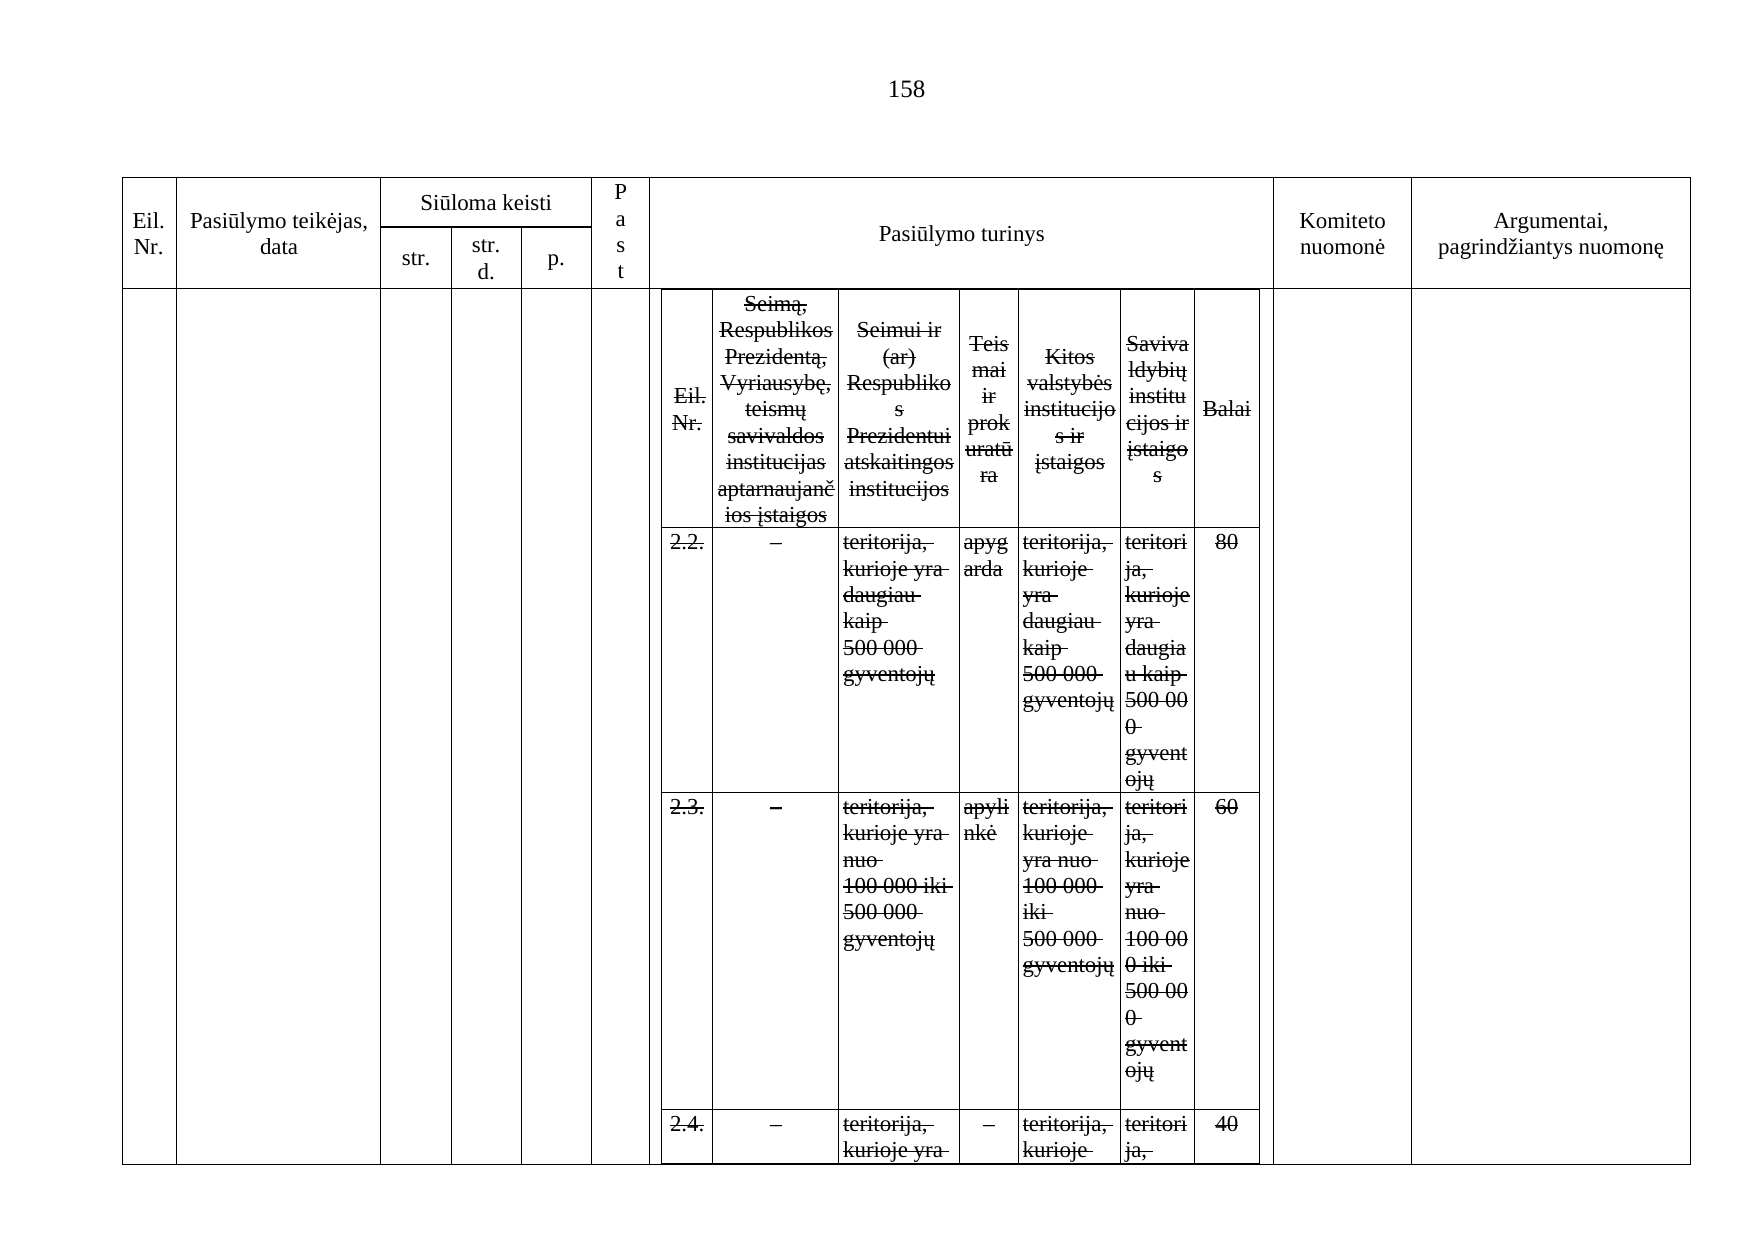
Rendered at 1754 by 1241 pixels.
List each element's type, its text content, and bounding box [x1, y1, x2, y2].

table_cell teritorija, kurioje yra daugiau kaip 500 000 gyventojų [1121, 528, 1194, 792]
table_header Eil. Nr. [123, 178, 176, 288]
table_cell teritorija, kurioje yra daugiau kaip 500 000 gyventojų [1019, 528, 1120, 792]
table_cell 60 [1195, 793, 1259, 1109]
table_cell apygarda [960, 528, 1018, 792]
table_cell teritorija, kurioje yra nuo 100 000 iki 500 000 gyventojų [1019, 793, 1120, 1109]
table_cell [452, 289, 521, 1164]
table_header Siūloma keisti [381, 178, 591, 226]
table_header Pastabos [592, 178, 649, 288]
table_cell 40 [1195, 1110, 1259, 1163]
table_cell teritorija, kurioje yra nuo 100 000 iki 500 000 gyventojų [839, 793, 959, 1109]
table_header Seimui ir (ar) Respublikos Prezidentui atskaitingos institucijos [839, 290, 959, 527]
table_cell teritorija, [1121, 1110, 1194, 1163]
table_cell 2.3. [662, 793, 712, 1109]
table_cell [381, 289, 451, 1164]
table_header Argumentai, pagrindžiantys nuomonę [1412, 178, 1690, 288]
table_cell – [713, 793, 838, 1109]
table_cell 2.4. [662, 1110, 712, 1163]
table_cell apylinkė [960, 793, 1018, 1109]
table_header Seimą, Respublikos Prezidentą, Vyriausybę, teismų savivaldos institucijas aptarnaujančios įstaigos [713, 290, 838, 527]
table_cell [177, 289, 380, 1164]
table_cell [1412, 289, 1690, 1164]
table_cell [123, 289, 176, 1164]
table_cell teritorija, kurioje yra daugiau kaip 500 000 gyventojų [839, 528, 959, 792]
table_header Pasiūlymo turinys [650, 178, 1273, 288]
table_cell [592, 289, 649, 1164]
table_cell teritorija, kurioje yra [839, 1110, 959, 1163]
table_cell str. [381, 228, 451, 288]
table_cell [1274, 289, 1411, 1164]
table_cell [522, 289, 591, 1164]
table_cell teritorija, kurioje [1019, 1110, 1120, 1163]
table_cell – [713, 528, 838, 792]
table_cell str. d. [452, 228, 521, 288]
table_cell – [713, 1110, 838, 1163]
table_cell 80 [1195, 528, 1259, 792]
table_header Pasiūlymo teikėjas, data [177, 178, 380, 288]
table_header Eil. Nr. [662, 290, 712, 527]
table_cell p. [522, 228, 591, 288]
table_cell 2.2. [662, 528, 712, 792]
table_cell – [960, 1110, 1018, 1163]
table_header Savivaldybių institucijos ir įstaigos [1121, 290, 1194, 527]
table_header Komiteto nuomonė [1274, 178, 1411, 288]
table_header Teismai ir prokuratūra [960, 290, 1018, 527]
table_header Balai [1195, 290, 1259, 527]
table_header Kitos valstybės institucijos ir įstaigos [1019, 290, 1120, 527]
table_cell teritorija, kurioje yra nuo 100 000 iki 500 000 gyventojų [1121, 793, 1194, 1109]
